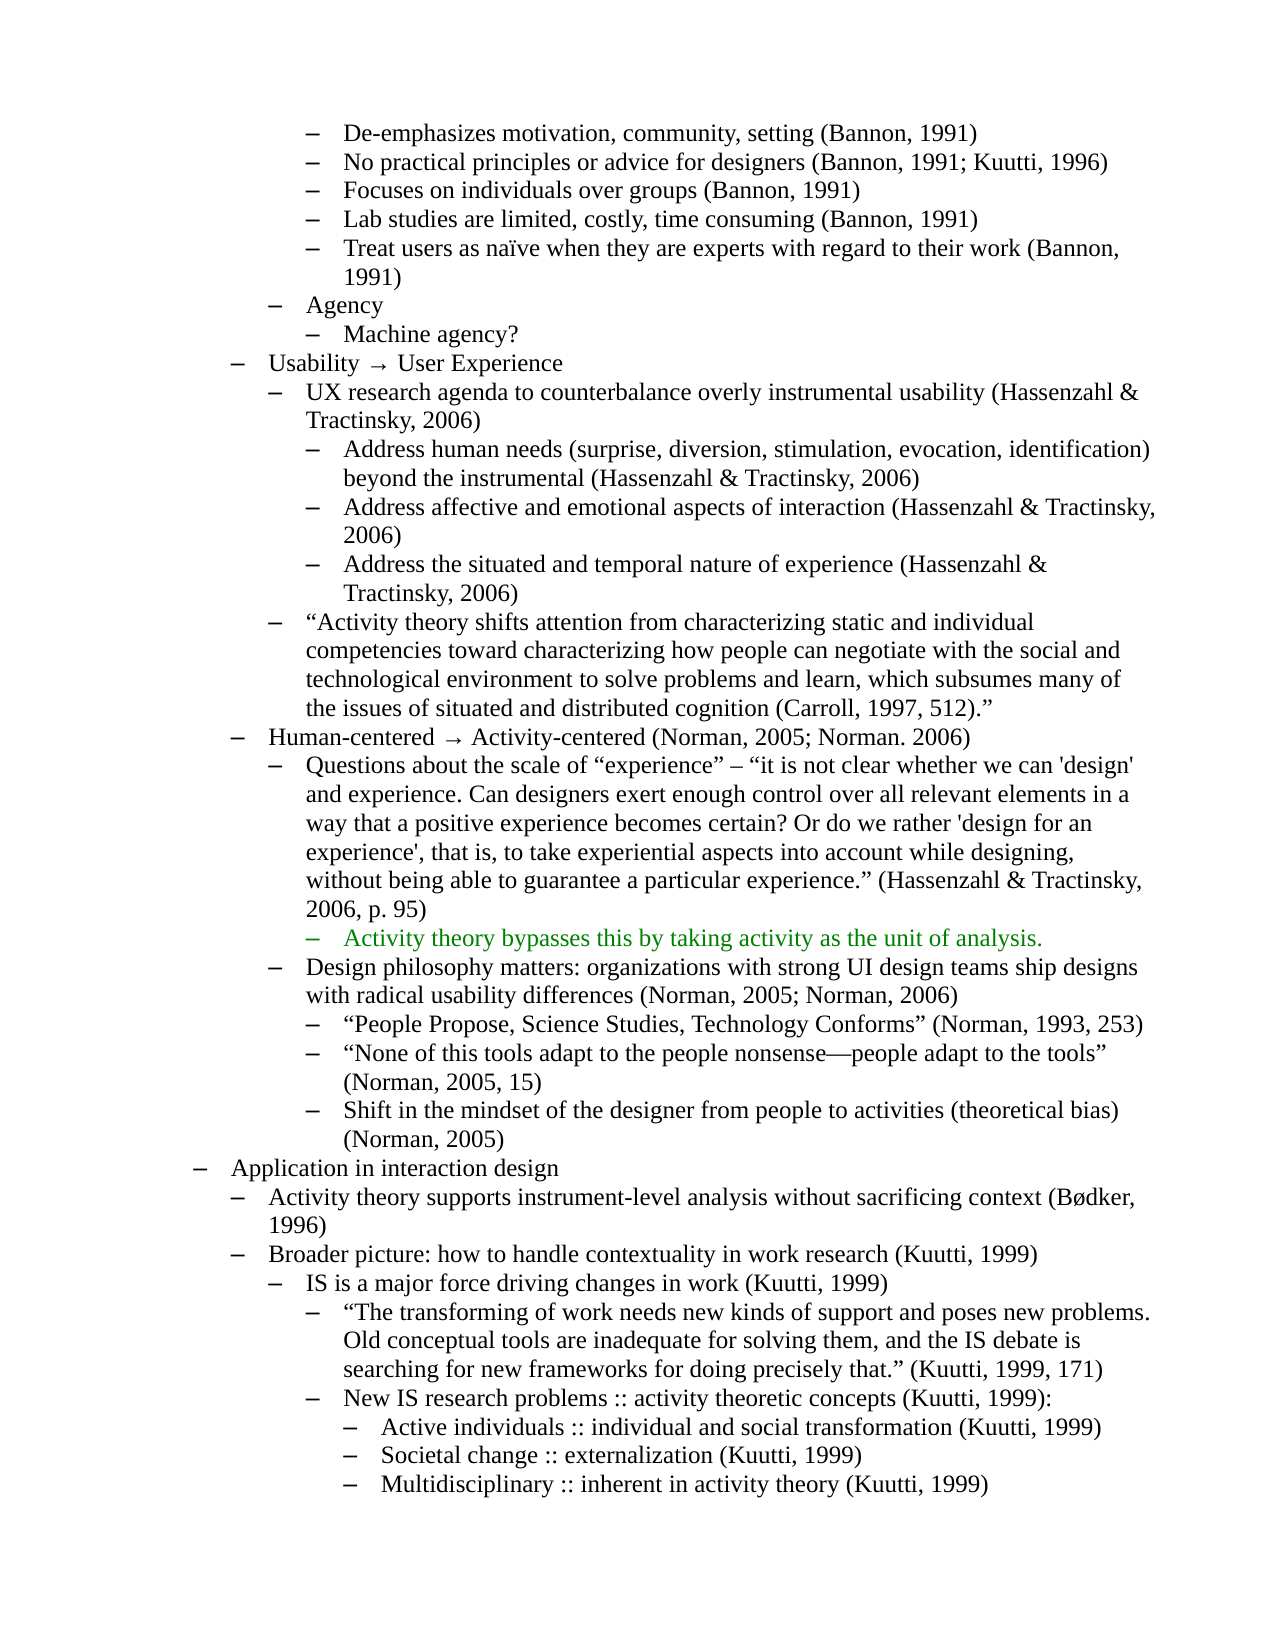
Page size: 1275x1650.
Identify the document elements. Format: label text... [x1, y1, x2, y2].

list Machine agency? [306, 319, 1157, 348]
list New IS research problems :: activity theoretic concepts (Kuutti, 1999): [306, 1383, 1157, 1412]
list “None of this tools adapt to the people nonsense—people adapt to the tools” (Norman, 2005, 15) [306, 1038, 1157, 1096]
list Usability → User Experience [231, 348, 1157, 377]
list Societal change :: externalization (Kuutti, 1999) [343, 1441, 1157, 1469]
list Multidisciplinary :: inherent in activity theory (Kuutti, 1999) [343, 1469, 1157, 1498]
list Address affective and emotional aspects of interaction (Hassenzahl & Tractinsky, 2006) [306, 492, 1157, 549]
list Address human needs (surprise, diversion, stimulation, evocation, identification) beyond the instrumental (Hassenzahl & Tractinsky, 2006) [306, 434, 1157, 492]
list IS is a major force driving changes in work (Kuutti, 1999) [268, 1268, 1157, 1297]
list Design philosophy matters: organizations with strong UI design teams ship designs with radical usability differences (Norman, 2005; Norman, 2006) [268, 952, 1157, 1009]
list Lab studies are limited, costly, time consuming (Bannon, 1991) [306, 204, 1157, 233]
list No practical principles or advice for designers (Bannon, 1991; Kuutti, 1996) [306, 147, 1157, 176]
list Questions about the scale of “experience” – “it is not clear whether we can 'design' and experience. Can designers exert enough control over all relevant elements in a way that a positive experience becomes certain? Or do we rather 'design for an experience', that is, to take experiential aspects into account while designing, without being able to guarantee a particular experience.” (Hassenzahl & Tractinsky, 2006, p. 95) [268, 751, 1157, 923]
list “People Propose, Science Studies, Technology Conforms” (Norman, 1993, 253) [306, 1009, 1157, 1038]
list Shift in the mindset of the designer from people to activities (theoretical bias) (Norman, 2005) [306, 1096, 1157, 1153]
list Human-centered → Activity-centered (Norman, 2005; Norman. 2006) [231, 722, 1157, 751]
list “The transforming of work needs new kinds of support and poses new problems. Old conceptual tools are inadequate for solving them, and the IS debate is searching for new frameworks for doing precisely that.” (Kuutti, 1999, 171) [306, 1297, 1157, 1383]
list Treat users as naïve when they are experts with regard to their work (Bannon, 1991) [306, 233, 1157, 291]
list De-emphasizes motivation, community, setting (Bannon, 1991) [306, 118, 1157, 147]
list UX research agenda to counterbalance overly instrumental usability (Hassenzahl & Tractinsky, 2006) [268, 377, 1157, 434]
list Activity theory supports instrument-level analysis without sacrificing context (Bødker, 1996) [231, 1182, 1157, 1239]
list Activity theory bypasses this by taking activity as the unit of analysis. [306, 923, 1157, 952]
list Application in interaction design [193, 1153, 1157, 1182]
list Address the situated and temporal nature of experience (Hassenzahl & Tractinsky, 2006) [306, 549, 1157, 607]
list Broader picture: how to handle contextuality in work research (Kuutti, 1999) [231, 1239, 1157, 1268]
list Agency [268, 291, 1157, 319]
list “Activity theory shifts attention from characterizing static and individual competencies toward characterizing how people can negotiate with the social and technological environment to solve problems and learn, which subsumes many of the issues of situated and distributed cognition (Carroll, 1997, 512).” [268, 607, 1157, 722]
list Active individuals :: individual and social transformation (Kuutti, 1999) [343, 1412, 1157, 1441]
list Focuses on individuals over groups (Bannon, 1991) [306, 176, 1157, 204]
